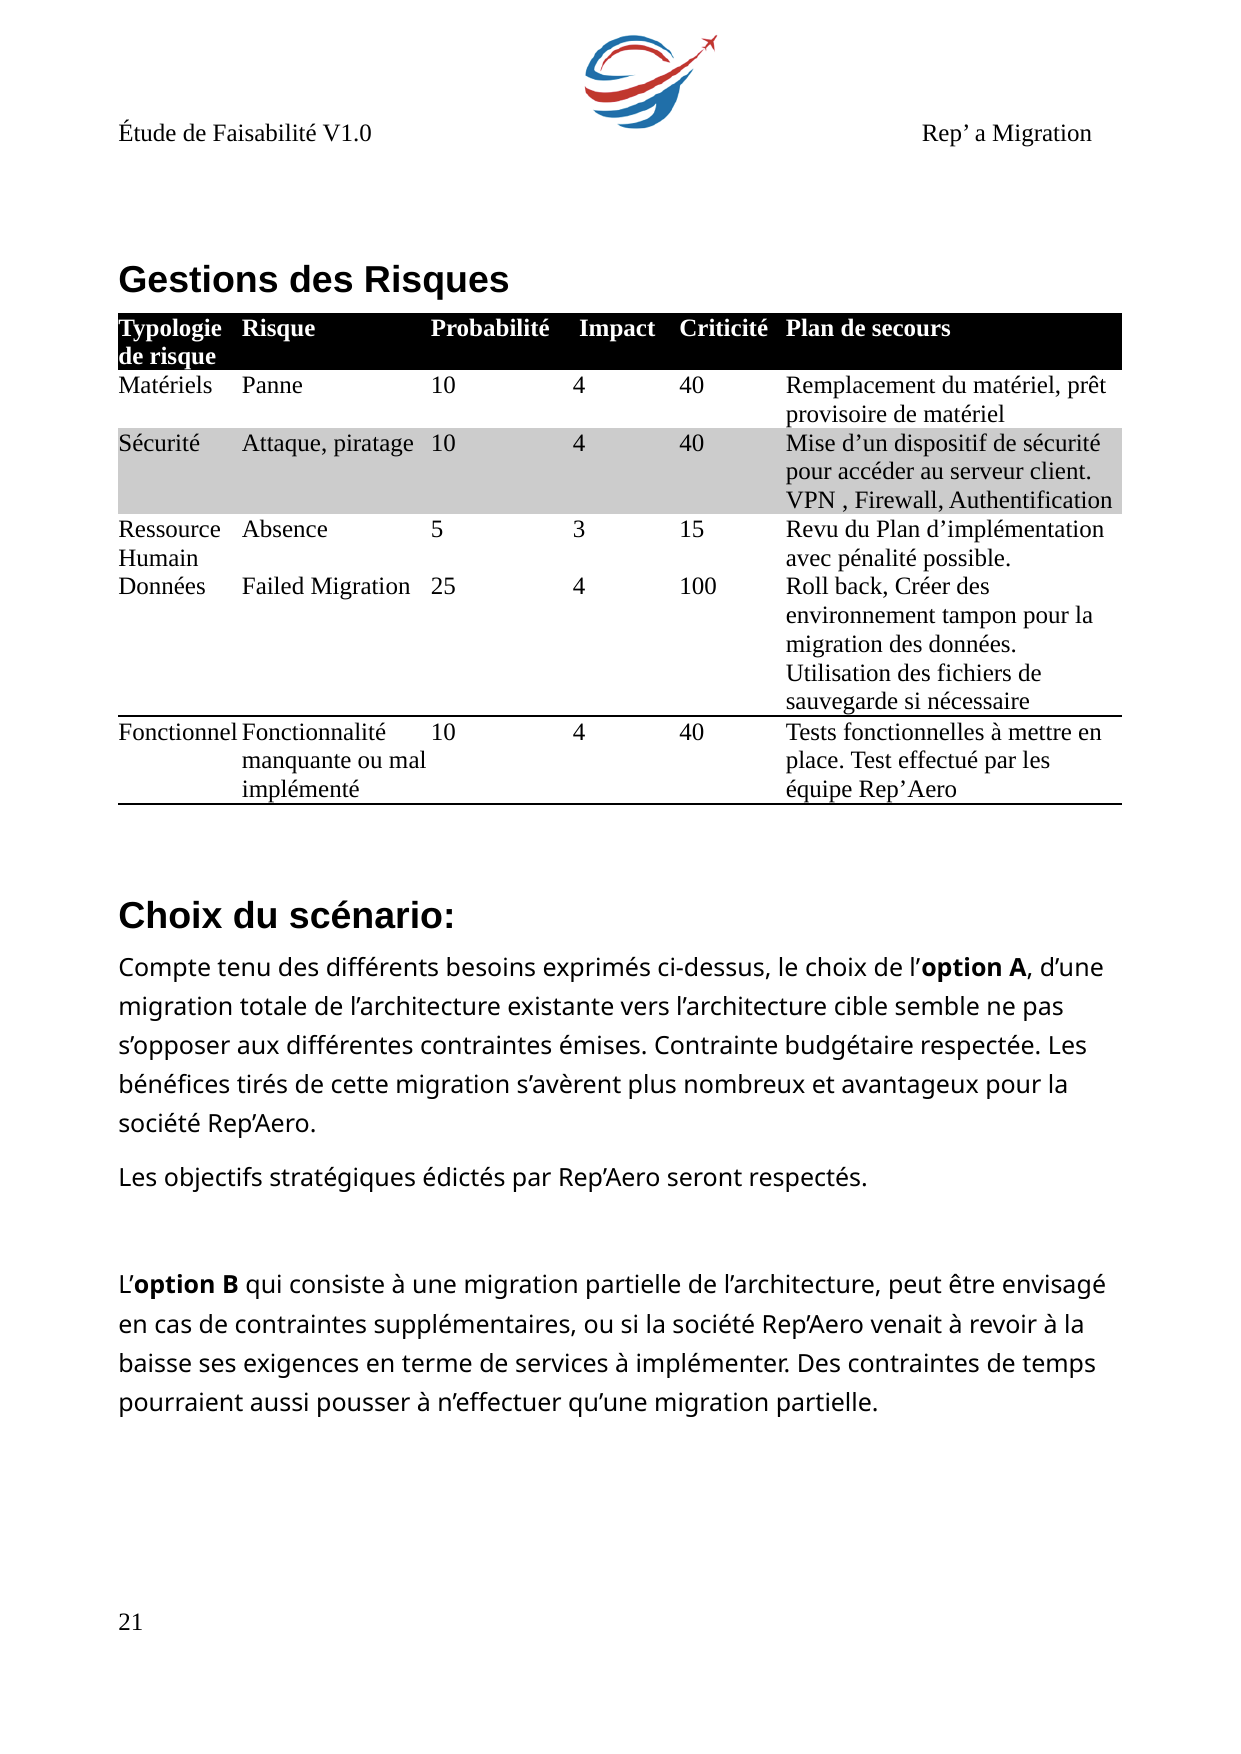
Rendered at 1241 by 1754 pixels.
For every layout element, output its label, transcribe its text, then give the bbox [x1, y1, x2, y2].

table_cell Failed Migration [242, 571, 431, 715]
table_cell 40 [679, 717, 786, 803]
table_cell Sécurité [118, 428, 242, 514]
table_cell Données [118, 571, 242, 715]
table_cell 3 [573, 514, 679, 571]
table_cell Roll back, Créer des environnement tampon pour la migration des données. Utilisation des fichiers de sauvegarde si nécessaire [786, 571, 1122, 715]
table_cell Panne [242, 370, 431, 428]
table_header Risque [242, 313, 431, 370]
table_cell 4 [573, 717, 679, 803]
table_cell Absence [242, 514, 431, 571]
picture [577, 14, 723, 155]
table_cell 4 [573, 428, 679, 514]
text Compte tenu des différents besoins exprimés ci-dessus, le choix de l’option A, d’une migration totale de l’architecture existante vers l’architecture cible semble ne pas s’opposer aux différentes contraintes émises. Contrainte budgétaire respectée. Les bénéfices tirés de cette migration s’avèrent plus nombreux et avantageux pour la société Rep’Aero. [118, 949, 1122, 1140]
table_cell 4 [573, 370, 679, 428]
table_cell 100 [679, 571, 786, 715]
table_cell 5 [431, 514, 573, 571]
table_cell 10 [431, 428, 573, 514]
table_cell 25 [431, 571, 573, 715]
table_cell 10 [431, 370, 573, 428]
table_cell 10 [431, 717, 573, 803]
table_cell 4 [573, 571, 679, 715]
table_cell Fonctionnalité manquante ou mal implémenté [242, 717, 431, 803]
table_header Impact [573, 313, 679, 370]
table_cell Tests fonctionnelles à mettre en place. Test effectué par les équipe Rep’Aero [786, 717, 1122, 803]
table_header Plan de secours [786, 313, 1122, 370]
table_cell Mise d’un dispositif de sécurité pour accéder au serveur client. VPN , Firewall, Authentification [786, 428, 1122, 514]
table_cell 15 [679, 514, 786, 571]
text Les objectifs stratégiques édictés par Rep’Aero seront respectés. [118, 1160, 1122, 1194]
table_header Typologie de risque [118, 313, 242, 370]
text L’option B qui consiste à une migration partielle de l’architecture, peut être envisagé en cas de contraintes supplémentaires, ou si la société Rep’Aero venait à revoir à la baisse ses exigences en terme de services à implémenter. Des contraintes de temps pourraient aussi pousser à n’effectuer qu’une migration partielle. [118, 1267, 1122, 1419]
table_header Probabilité [431, 313, 573, 370]
table_cell Ressource Humain [118, 514, 242, 571]
table_cell Revu du Plan d’implémentation avec pénalité possible. [786, 514, 1122, 571]
subtitle Choix du scénario: [118, 894, 1122, 937]
table_cell Attaque, piratage [242, 428, 431, 514]
table_cell Matériels [118, 370, 242, 428]
table_cell 40 [679, 370, 786, 428]
table_header Criticité [679, 313, 786, 370]
table_cell 40 [679, 428, 786, 514]
table_cell Remplacement du matériel, prêt provisoire de matériel [786, 370, 1122, 428]
table_cell Fonctionnel [118, 717, 242, 803]
subtitle Gestions des Risques [118, 257, 1122, 300]
